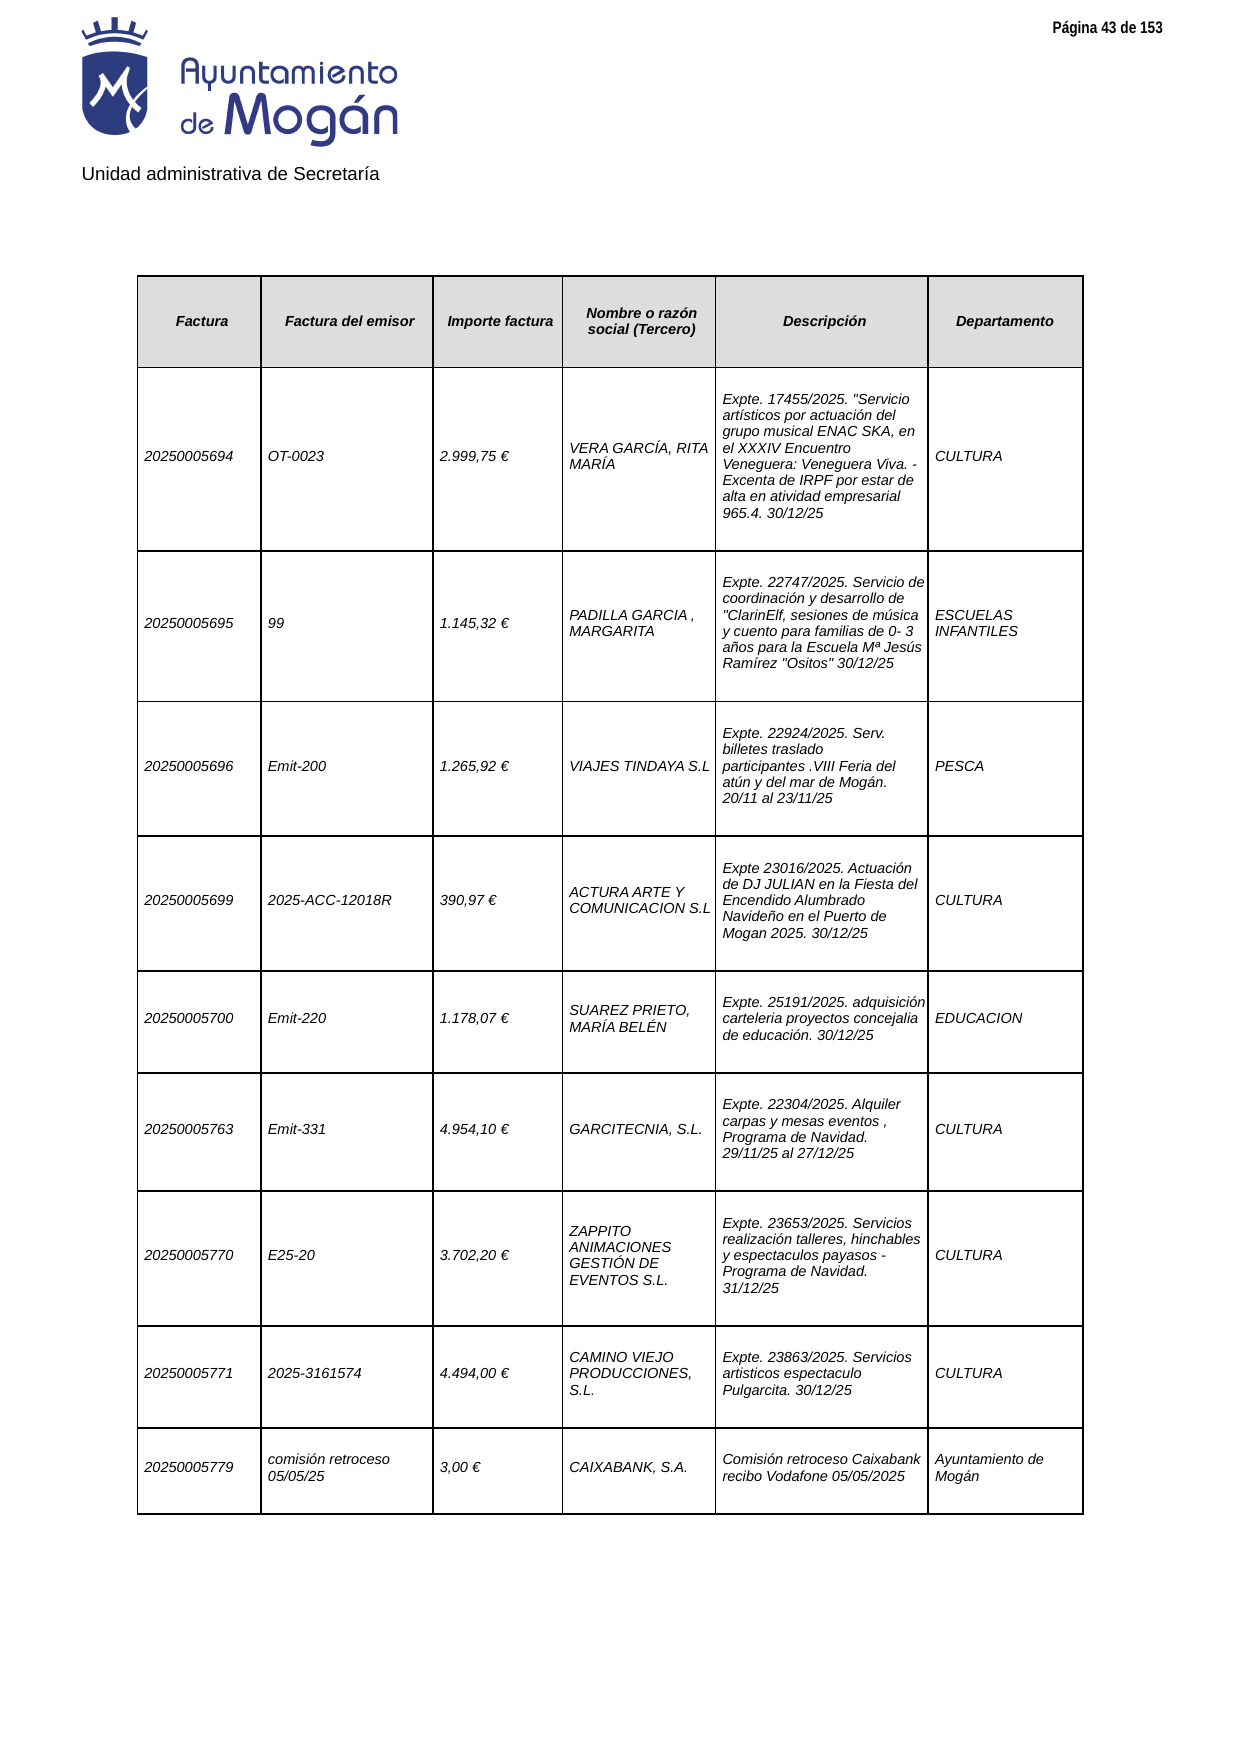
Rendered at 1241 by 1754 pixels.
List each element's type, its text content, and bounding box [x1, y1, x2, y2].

table_cell 99 [262, 552, 432, 701]
table_cell Expte. 22924/2025. Serv. billetes traslado participantes .VIII Feria del atún y del mar de Mogán. 20/11 al 23/11/25 [716, 702, 927, 835]
table_cell comisión retroceso 05/05/25 [262, 1429, 432, 1513]
table_cell ZAPPITO ANIMACIONES GESTIÓN DE EVENTOS S.L. [563, 1192, 715, 1325]
table_cell 4.494,00 € [434, 1327, 562, 1427]
table_cell 20250005770 [138, 1192, 260, 1325]
table_cell 20250005695 [138, 552, 260, 701]
table_cell 1.145,32 € [434, 552, 562, 701]
table_cell Expte. 23653/2025. Servicios realización talleres, hinchables y espectaculos payasos - Programa de Navidad. 31/12/25 [716, 1192, 927, 1325]
table_header Departamento [929, 277, 1082, 367]
table_cell 2025-3161574 [262, 1327, 432, 1427]
table_cell 1.178,07 € [434, 972, 562, 1072]
table_cell CULTURA [929, 837, 1082, 970]
table_cell 20250005700 [138, 972, 260, 1072]
table_cell E25-20 [262, 1192, 432, 1325]
table_cell CAIXABANK, S.A. [563, 1429, 715, 1513]
table_cell Expte. 22747/2025. Servicio de coordinación y desarrollo de "ClarinElf, sesiones de música y cuento para familias de 0- 3 años para la Escuela Mª Jesús Ramírez "Ositos" 30/12/25 [716, 552, 927, 701]
table_cell 20250005694 [138, 368, 260, 550]
table_header Nombre o razón social (Tercero) [563, 277, 715, 367]
table_cell 2.999,75 € [434, 368, 562, 550]
table_header Factura del emisor [262, 277, 432, 367]
table_cell ACTURA ARTE Y COMUNICACION S.L [563, 837, 715, 970]
table_cell CULTURA [929, 1192, 1082, 1325]
table_cell Emit-200 [262, 702, 432, 835]
table_cell 1.265,92 € [434, 702, 562, 835]
table_cell CAMINO VIEJO PRODUCCIONES, S.L. [563, 1327, 715, 1427]
table_cell 20250005779 [138, 1429, 260, 1513]
table_cell Expte 23016/2025. Actuación de DJ JULIAN en la Fiesta del Encendido Alumbrado Navideño en el Puerto de Mogan 2025. 30/12/25 [716, 837, 927, 970]
table_cell Expte. 25191/2025. adquisición carteleria proyectos concejalia de educación. 30/12/25 [716, 972, 927, 1072]
table_cell Expte. 22304/2025. Alquiler carpas y mesas eventos , Programa de Navidad. 29/11/25 al 27/12/25 [716, 1074, 927, 1190]
table_cell CULTURA [929, 1327, 1082, 1427]
table_cell 390,97 € [434, 837, 562, 970]
table_cell PESCA [929, 702, 1082, 835]
table_cell ESCUELAS INFANTILES [929, 552, 1082, 701]
table_cell EDUCACION [929, 972, 1082, 1072]
table_cell PADILLA GARCIA , MARGARITA [563, 552, 715, 701]
picture [81, 17, 398, 153]
table_cell CULTURA [929, 1074, 1082, 1190]
table_cell 20250005771 [138, 1327, 260, 1427]
table_cell VIAJES TINDAYA S.L [563, 702, 715, 835]
table_cell 20250005763 [138, 1074, 260, 1190]
table_cell SUAREZ PRIETO, MARÍA BELÉN [563, 972, 715, 1072]
table_header Descripción [716, 277, 927, 367]
table_cell 3.702,20 € [434, 1192, 562, 1325]
table_cell VERA GARCÍA, RITA MARÍA [563, 368, 715, 550]
table_cell OT-0023 [262, 368, 432, 550]
table_cell 2025-ACC-12018R [262, 837, 432, 970]
table_cell Expte. 23863/2025. Servicios artisticos espectaculo Pulgarcita. 30/12/25 [716, 1327, 927, 1427]
table_cell 3,00 € [434, 1429, 562, 1513]
table_cell Emit-220 [262, 972, 432, 1072]
table_header Factura [138, 277, 260, 367]
table_cell 4.954,10 € [434, 1074, 562, 1190]
table_cell Expte. 17455/2025. "Servicio artísticos por actuación del grupo musical ENAC SKA, en el XXXIV Encuentro Veneguera: Veneguera Viva. - Excenta de IRPF por estar de alta en atividad empresarial 965.4. 30/12/25 [716, 368, 927, 550]
table_cell 20250005699 [138, 837, 260, 970]
table_cell Comisión retroceso Caixabank recibo Vodafone 05/05/2025 [716, 1429, 927, 1513]
table_cell Ayuntamiento de Mogán [929, 1429, 1082, 1513]
table_cell Emit-331 [262, 1074, 432, 1190]
table_header Importe factura [434, 277, 562, 367]
table_cell 20250005696 [138, 702, 260, 835]
table_cell GARCITECNIA, S.L. [563, 1074, 715, 1190]
table_cell CULTURA [929, 368, 1082, 550]
